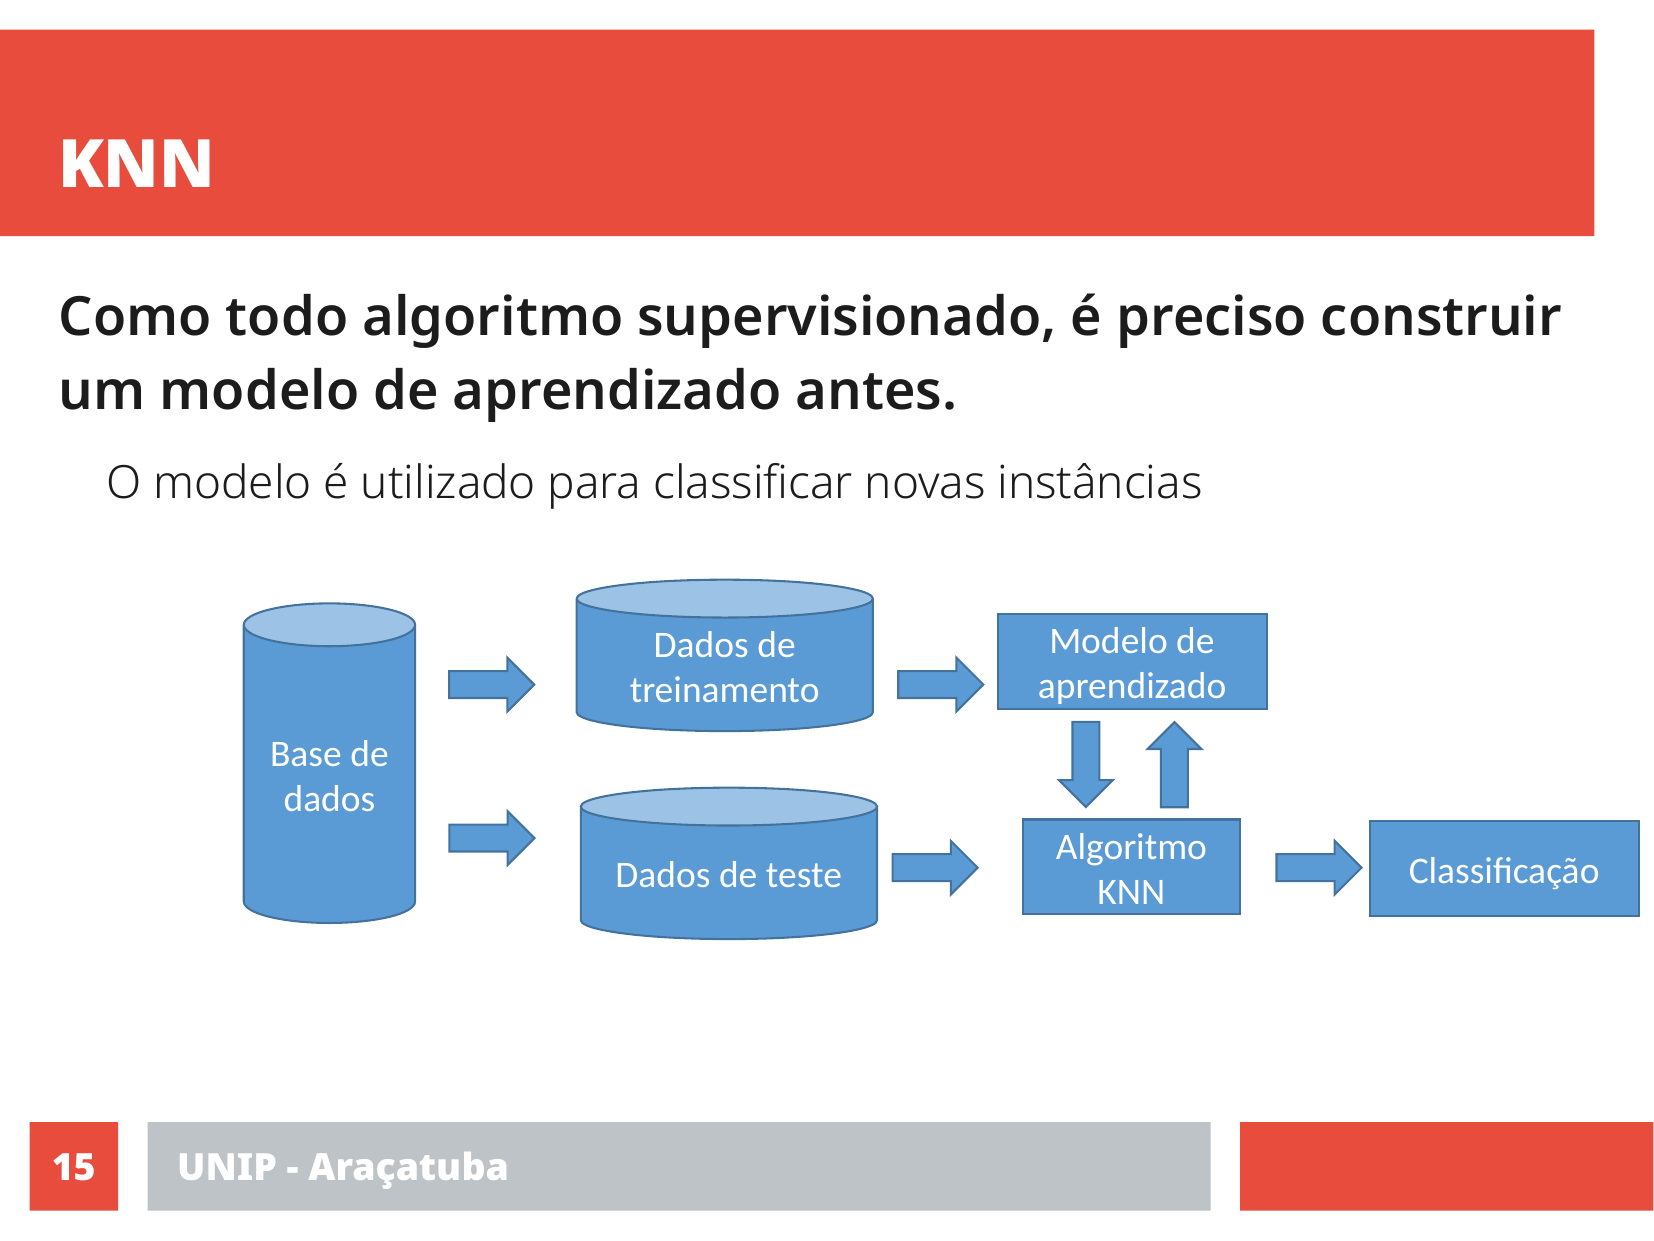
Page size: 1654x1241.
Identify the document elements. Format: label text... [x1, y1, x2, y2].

title KNN [58, 59, 1594, 207]
text_box [449, 811, 535, 865]
text_box [449, 657, 535, 712]
text_box Base de dados [243, 626, 416, 923]
text_box [1147, 722, 1202, 808]
text_box Dados de teste [580, 807, 878, 940]
text_box Algoritmo KNN [1022, 819, 1240, 915]
text_box [1059, 721, 1113, 808]
text_box Modelo de aprendizado [997, 614, 1267, 709]
text_box [898, 657, 984, 712]
text_box [1276, 840, 1362, 895]
text_box [892, 840, 978, 895]
list Como todo algoritmo supervisionado, é preciso construir um modelo de aprendizado antes. O modelo é utilizado para classificar novas instâncias [59, 277, 1565, 1046]
text_box Dados de treinamento [576, 600, 873, 732]
text_box Classificação [1369, 820, 1639, 916]
